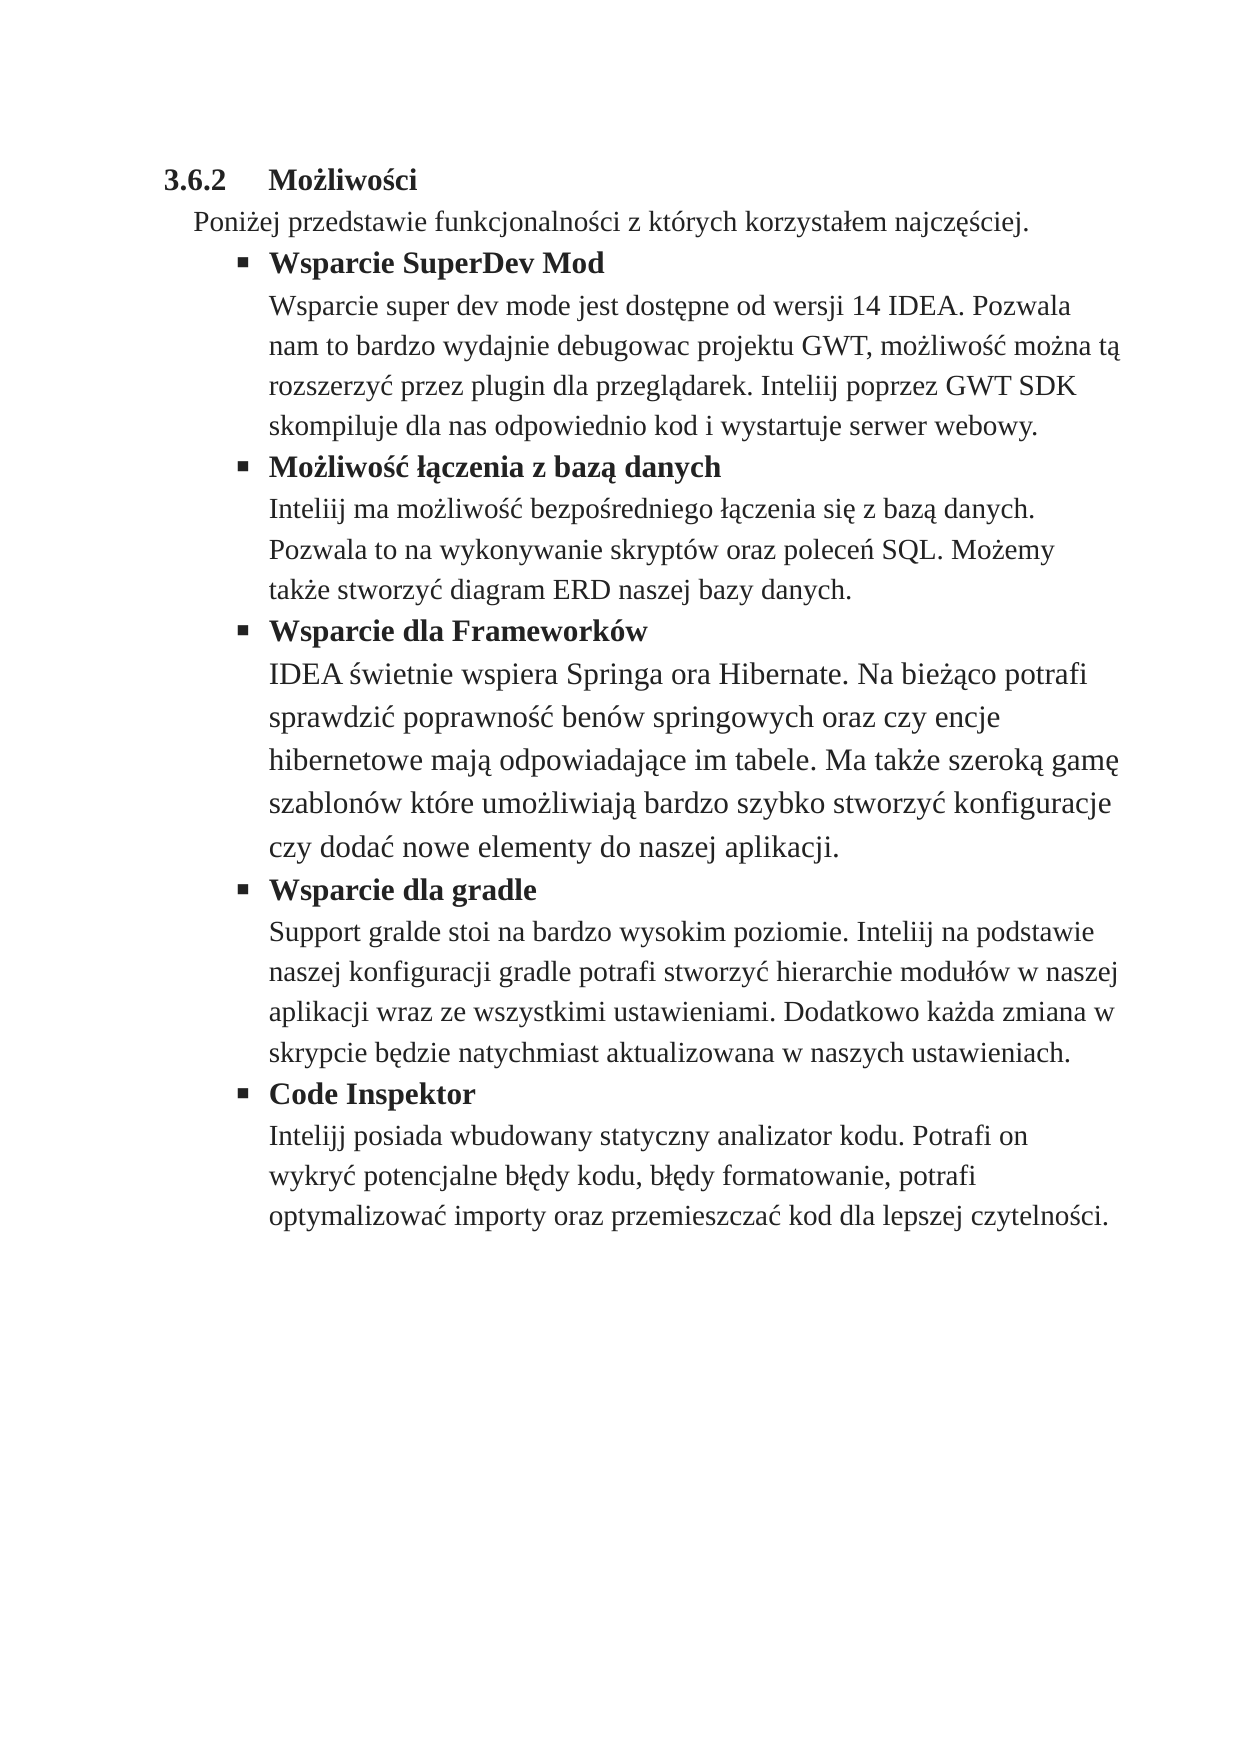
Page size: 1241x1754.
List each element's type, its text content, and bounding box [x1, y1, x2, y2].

list Wsparcie dla gradle [231, 871, 1122, 907]
list IDEA świetnie wspiera Springa ora Hibernate. Na bieżąco potrafi sprawdzić poprawność benów springowych oraz czy encje hibernetowe mają odpowiadające im tabele. Ma także szeroką gamę szablonów które umożliwiają bardzo szybko stworzyć konfiguracje czy dodać nowe elementy do naszej aplikacji. [231, 655, 1122, 864]
list Code Inspektor [231, 1075, 1122, 1111]
list Wsparcie SuperDev Mod [231, 244, 1122, 281]
list Wsparcie dla Frameworków [231, 612, 1122, 648]
list Support gralde stoi na bardzo wysokim poziomie. Inteliij na podstawie naszej konfiguracji gradle potrafi stworzyć hierarchie modułów w naszej aplikacji wraz ze wszystkimi ustawieniami. Dodatkowo każda zmiana w skrypcie będzie natychmiast aktualizowana w naszych ustawieniach. [231, 914, 1122, 1068]
list Możliwość łączenia z bazą danych [231, 448, 1122, 484]
list Intelijj posiada wbudowany statyczny analizator kodu. Potrafi on wykryć potencjalne błędy kodu, błędy formatowanie, potrafi optymalizować importy oraz przemieszczać kod dla lepszej czytelności. [231, 1118, 1122, 1232]
list Możliwości [156, 161, 1122, 197]
list Poniżej przedstawie funkcjonalności z których korzystałem najczęściej. [156, 204, 1122, 238]
list Inteliij ma możliwość bezpośredniego łączenia się z bazą danych. Pozwala to na wykonywanie skryptów oraz poleceń SQL. Możemy także stworzyć diagram ERD naszej bazy danych. [231, 492, 1122, 606]
list Wsparcie super dev mode jest dostępne od wersji 14 IDEA. Pozwala nam to bardzo wydajnie debugowac projektu GWT, możliwość można tą rozszerzyć przez plugin dla przeglądarek. Inteliij poprzez GWT SDK skompiluje dla nas odpowiednio kod i wystartuje serwer webowy. [231, 288, 1122, 442]
